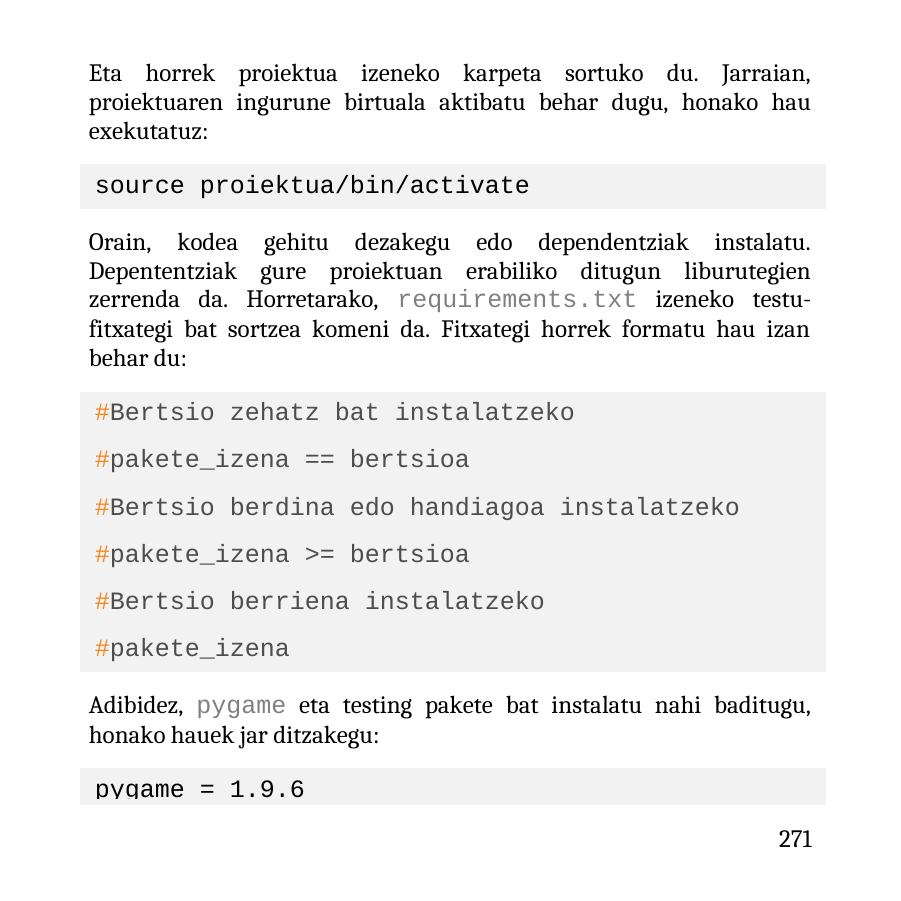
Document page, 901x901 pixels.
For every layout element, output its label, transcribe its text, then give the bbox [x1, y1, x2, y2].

text Eta horrek proiektua izeneko karpeta sortuko du. Jarraian, proiektuaren ingurune birtuala aktibatu behar dugu, honako hau exekutatuz: [89, 59, 811, 145]
text #pakete_izena [86, 627, 820, 666]
text Adibidez, pygame eta testing pakete bat instalatu nahi baditugu, honako hauek jar ditzakegu: [89, 691, 811, 749]
text #Bertsio berriena instalatzeko [86, 580, 820, 617]
text #pakete_izena >= bertsioa [86, 533, 820, 569]
text #Bertsio zehatz bat instalatzeko [86, 398, 820, 428]
text #Bertsio berdina edo handiagoa instalatzeko [86, 486, 820, 522]
text #pakete_izena == bertsioa [86, 439, 820, 475]
text Orain, kodea gehitu dezakegu edo dependentziak instalatu. Depententziak gure proiektuan erabiliko ditugun liburutegien zerrenda da. Horretarako, requirements.txt izeneko testu-fitxategi bat sortzea komeni da. Fitxategi horrek formatu hau izan behar du: [89, 228, 811, 373]
text pygame = 1.9.6 [86, 775, 820, 799]
text source proiektua/bin/activate [86, 170, 820, 203]
